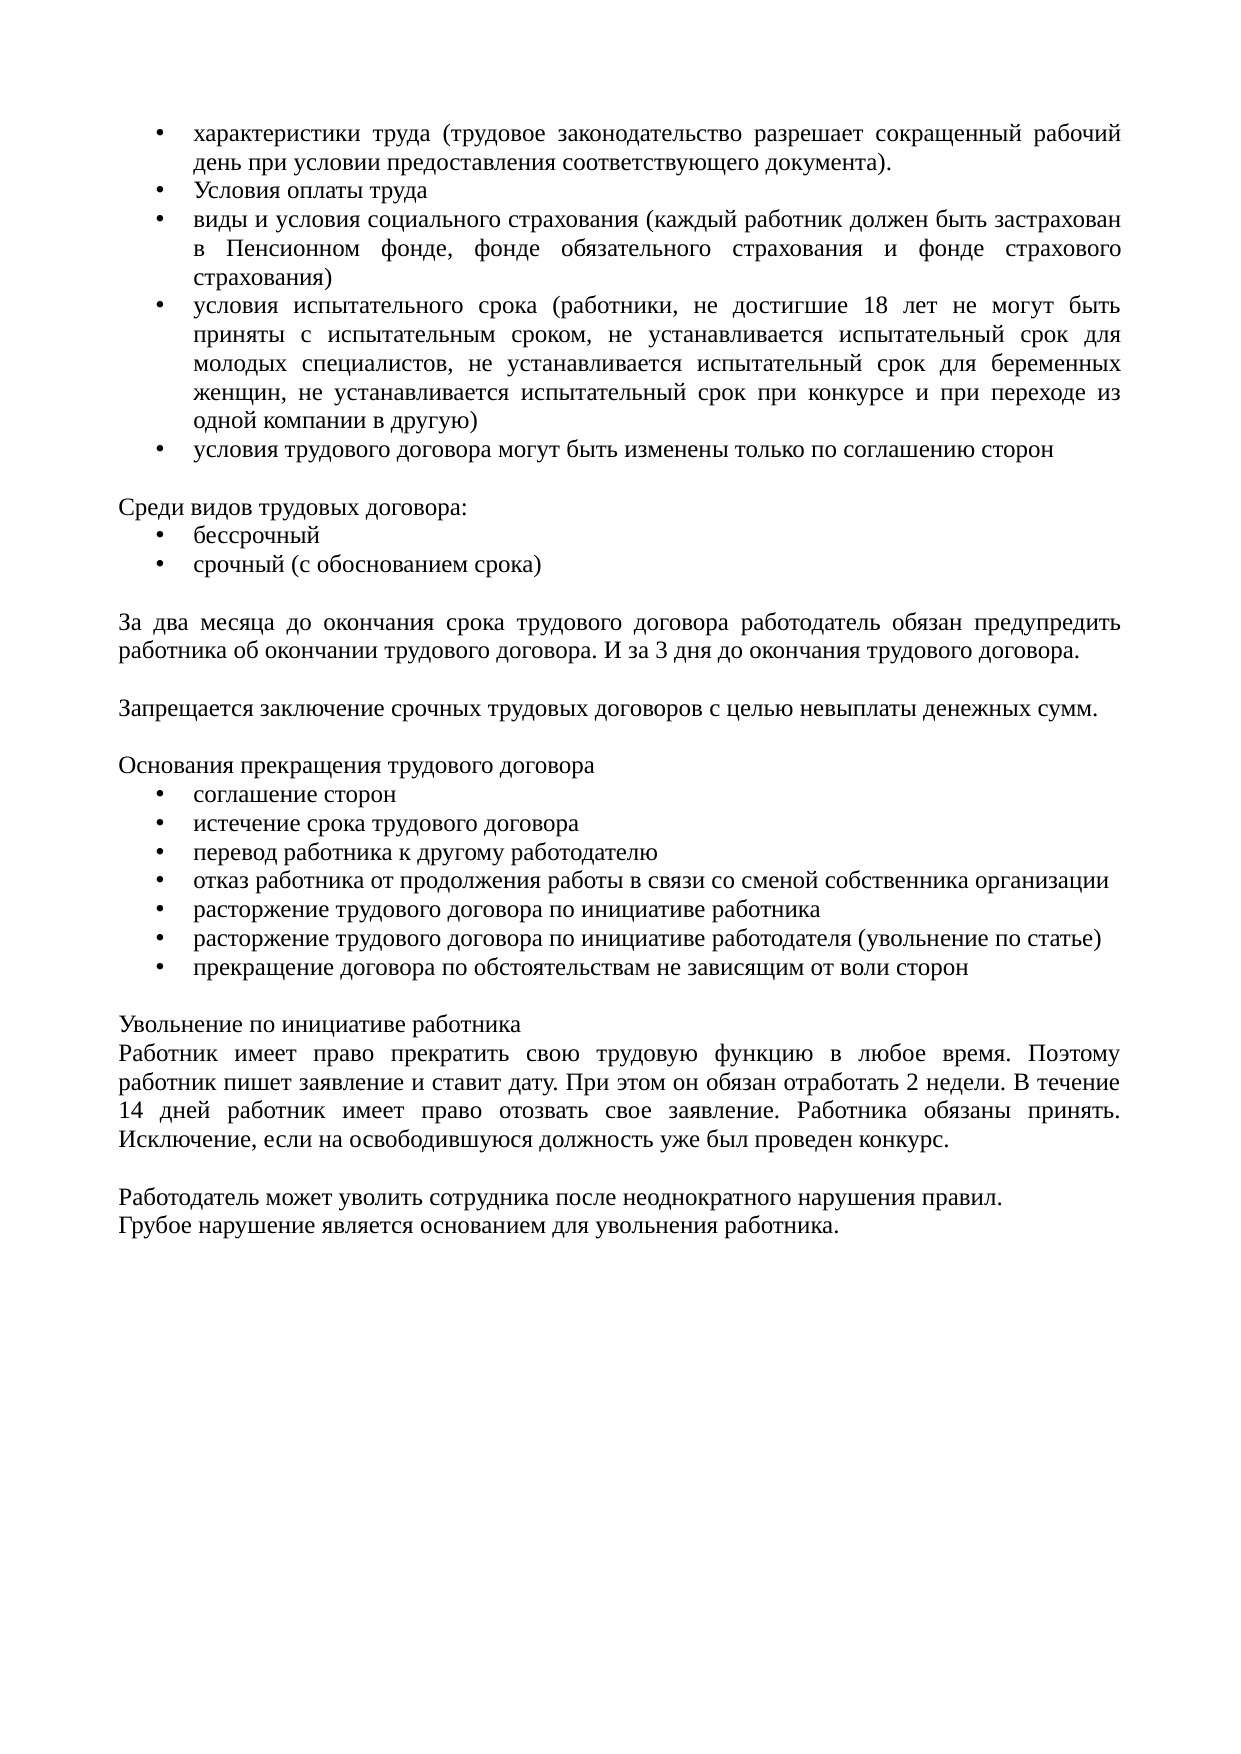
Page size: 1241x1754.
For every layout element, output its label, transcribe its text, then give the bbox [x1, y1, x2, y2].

list соглашение сторон [156, 779, 1122, 808]
list характеристики труда (трудовое законодательство разрешает сокращенный рабочий день при условии предоставления соответствующего документа). [156, 118, 1122, 176]
list расторжение трудового договора по инициативе работника [156, 894, 1122, 923]
list перевод работника к другому работодателю [156, 837, 1122, 866]
text За два месяца до окончания срока трудового договора работодатель обязан предупредить работника об окончании трудового договора. И за 3 дня до окончания трудового договора. [118, 607, 1122, 664]
list виды и условия социального страхования (каждый работник должен быть застрахован в Пенсионном фонде, фонде обязательного страхования и фонде страхового страхования) [156, 204, 1122, 291]
list срочный (с обоснованием срока) [156, 549, 1122, 578]
text Среди видов трудовых договора: [118, 492, 1122, 521]
list условия трудового договора могут быть изменены только по соглашению сторон [156, 434, 1122, 463]
text Увольнение по инициативе работника [118, 1009, 1122, 1038]
text Грубое нарушение является основанием для увольнения работника. [118, 1211, 1122, 1239]
text Запрещается заключение срочных трудовых договоров с целью невыплаты денежных сумм. [118, 693, 1122, 722]
list условия испытательного срока (работники, не достигшие 18 лет не могут быть приняты с испытательным сроком, не устанавливается испытательный срок для молодых специалистов, не устанавливается испытательный срок для беременных женщин, не устанавливается испытательный срок при конкурсе и при переходе из одной компании в другую) [156, 291, 1122, 434]
list прекращение договора по обстоятельствам не зависящим от воли сторон [156, 952, 1122, 981]
list отказ работника от продолжения работы в связи со сменой собственника организации [156, 866, 1122, 894]
list бессрочный [156, 521, 1122, 549]
text Работник имеет право прекратить свою трудовую функцию в любое время. Поэтому работник пишет заявление и ставит дату. При этом он обязан отработать 2 недели. В течение 14 дней работник имеет право отозвать свое заявление. Работника обязаны принять. Исключение, если на освободившуюся должность уже был проведен конкурс. [118, 1038, 1122, 1153]
text Работодатель может уволить сотрудника после неоднократного нарушения правил. [118, 1182, 1122, 1211]
list истечение срока трудового договора [156, 808, 1122, 837]
list расторжение трудового договора по инициативе работодателя (увольнение по статье) [156, 923, 1122, 952]
list Условия оплаты труда [156, 176, 1122, 204]
text Основания прекращения трудового договора [118, 751, 1122, 779]
